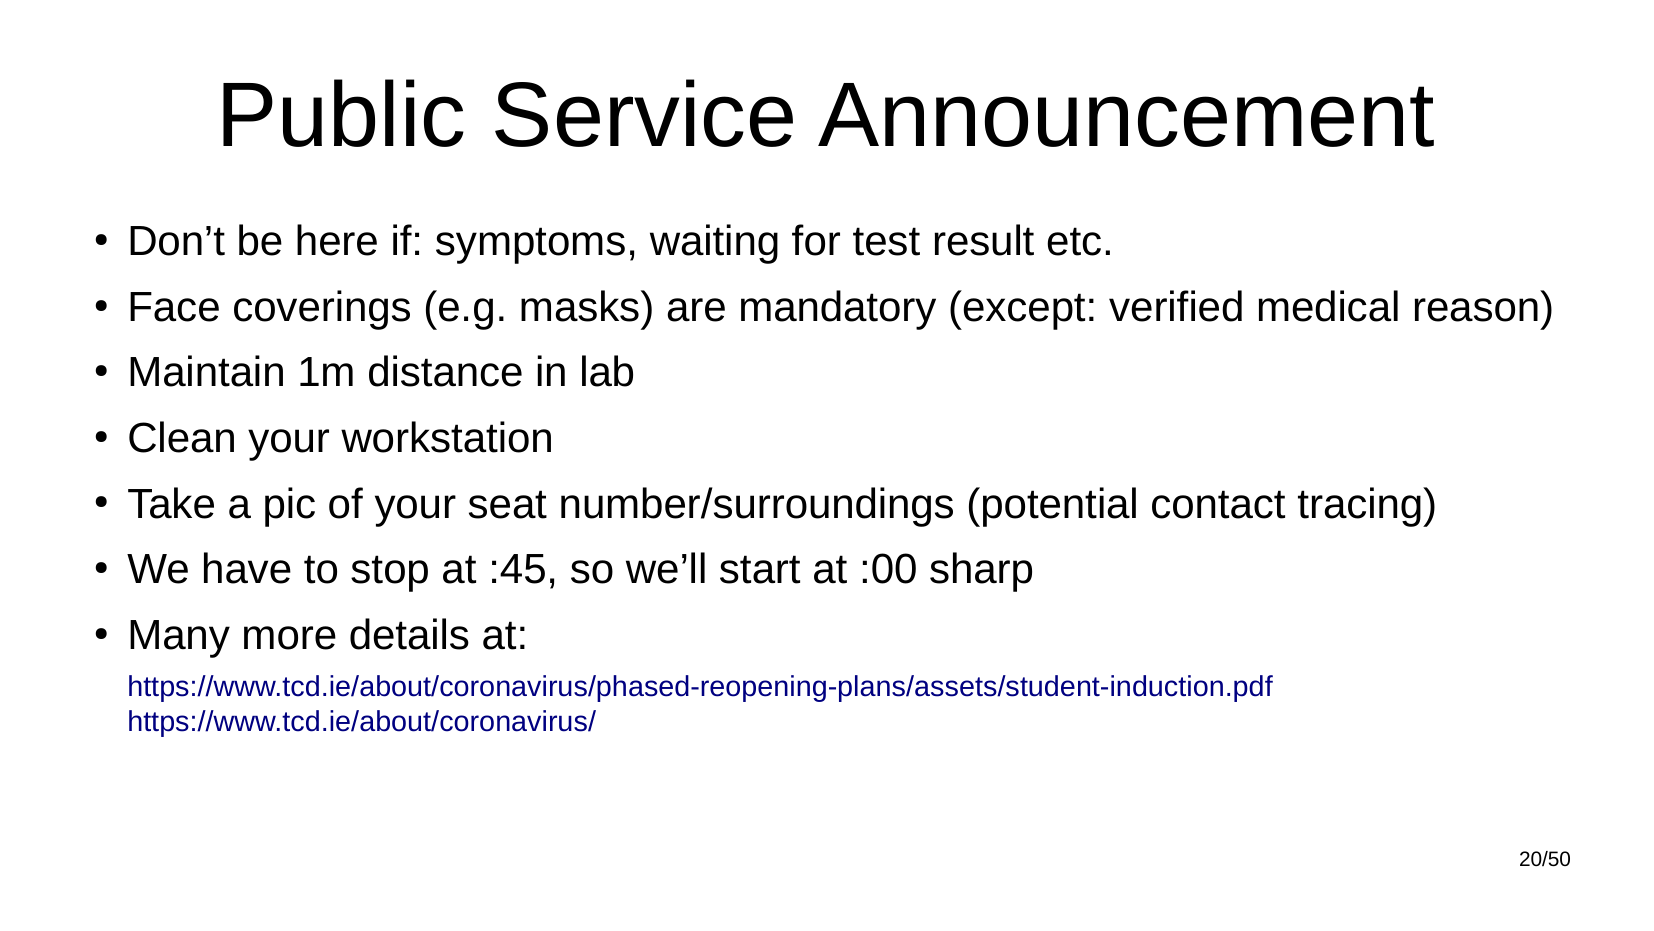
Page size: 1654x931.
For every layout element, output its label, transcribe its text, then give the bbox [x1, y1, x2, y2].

title Public Service Announcement [82, 37, 1571, 193]
list Don’t be here if: symptoms, waiting for test result etc. Face coverings (e.g. masks) are mandatory (except: verified medical reason) Maintain 1m distance in lab Clean your workstation Take a pic of your seat number/surroundings (potential contact tracing) We have to stop at :45, so we’ll start at :00 sharp Many more details at: https://www.tcd.ie/about/coronavirus/phased-reopening-plans/assets/student-induction.pdf https://www.tcd.ie/about/coronavirus/ [82, 217, 1571, 758]
